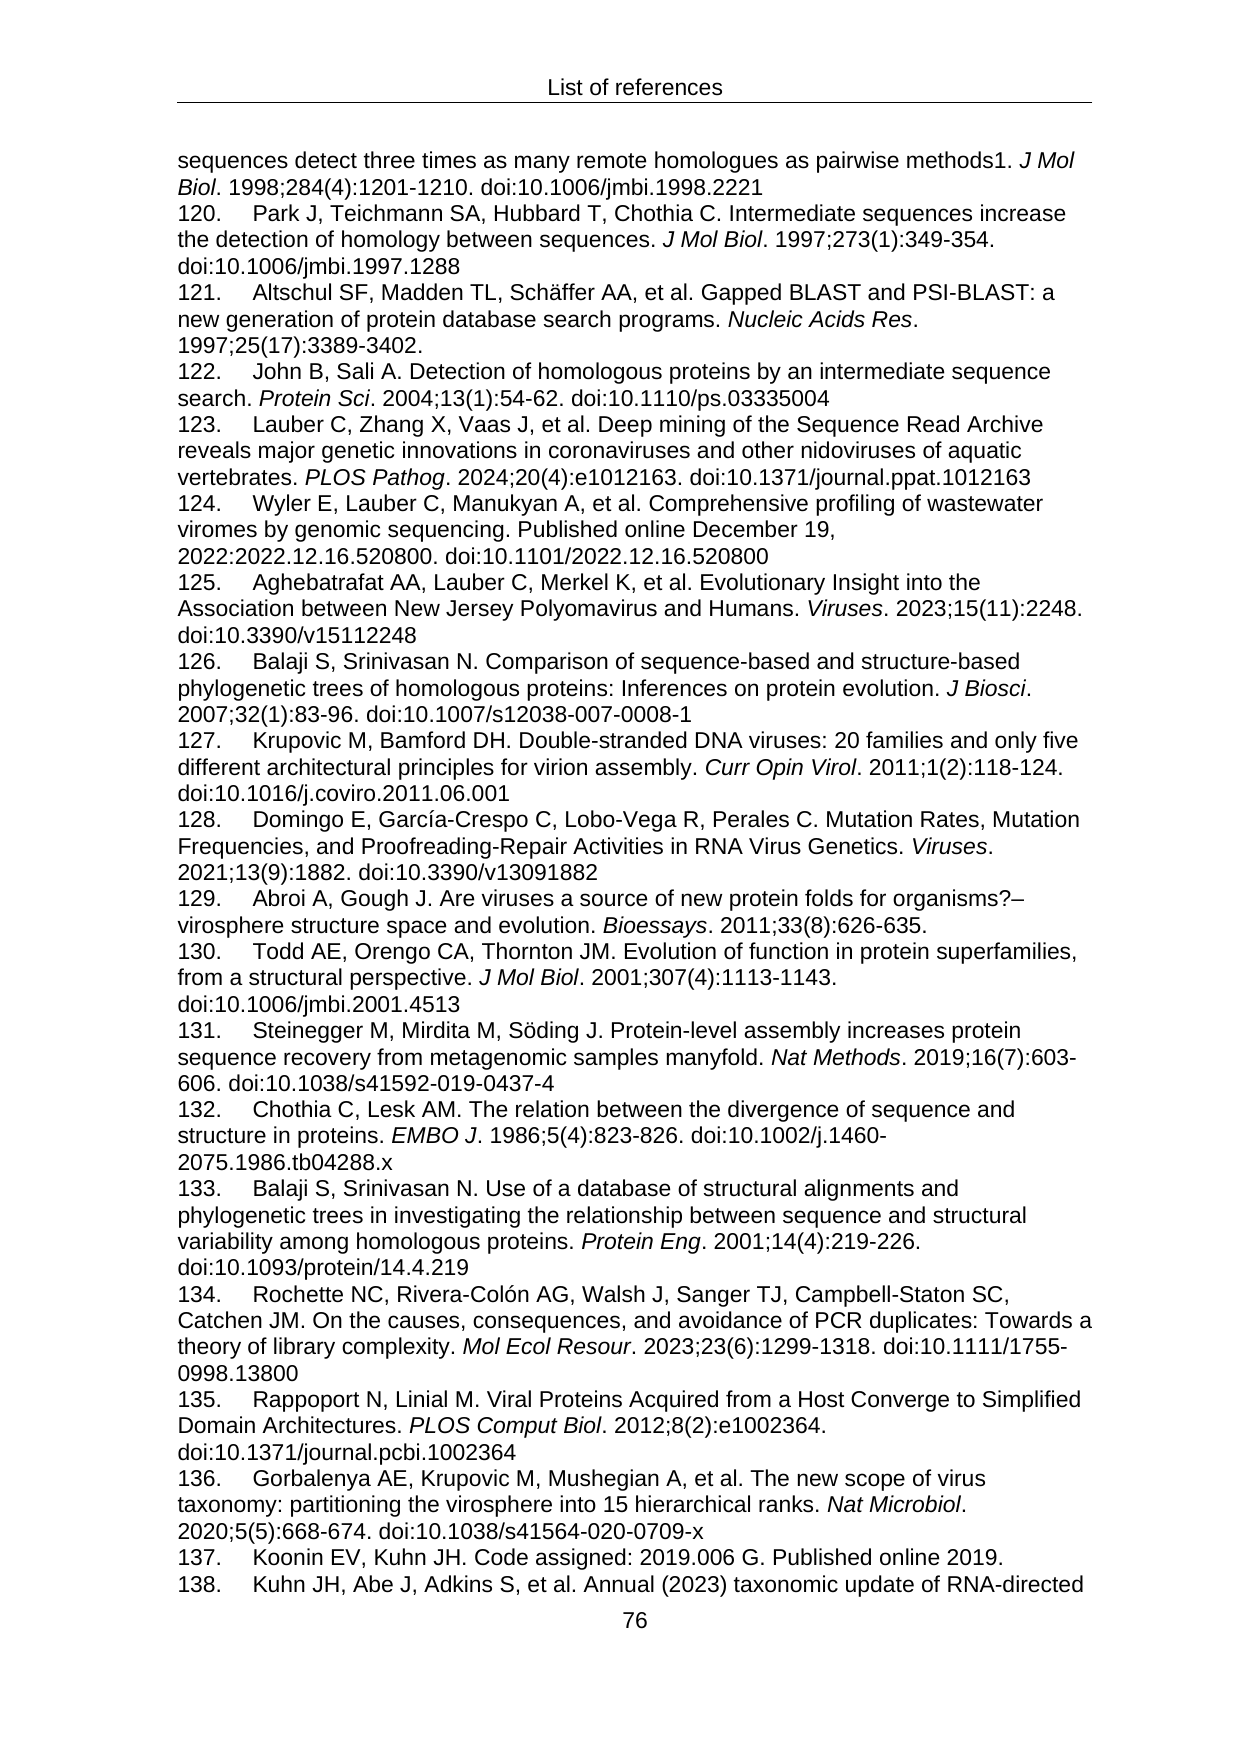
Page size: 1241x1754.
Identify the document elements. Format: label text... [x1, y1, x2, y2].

text 125. Aghebatrafat AA, Lauber C, Merkel K, et al. Evolutionary Insight into the Association between New Jersey Polyomavirus and Humans. Viruses. 2023;15(11):2248. doi:10.3390/v15112248 [177, 569, 1092, 648]
text 134. Rochette NC, Rivera-Colón AG, Walsh J, Sanger TJ, Campbell-Staton SC, Catchen JM. On the causes, consequences, and avoidance of PCR duplicates: Towards a theory of library complexity. Mol Ecol Resour. 2023;23(6):1299-1318. doi:10.1111/1755-0998.13800 [177, 1281, 1092, 1386]
text 128. Domingo E, García-Crespo C, Lobo-Vega R, Perales C. Mutation Rates, Mutation Frequencies, and Proofreading-Repair Activities in RNA Virus Genetics. Viruses. 2021;13(9):1882. doi:10.3390/v13091882 [177, 806, 1092, 885]
text 121. Altschul SF, Madden TL, Schäffer AA, et al. Gapped BLAST and PSI-BLAST: a new generation of protein database search programs. Nucleic Acids Res. 1997;25(17):3389-3402. [177, 279, 1092, 358]
text 129. Abroi A, Gough J. Are viruses a source of new protein folds for organisms?–virosphere structure space and evolution. Bioessays. 2011;33(8):626-635. [177, 885, 1092, 938]
text 133. Balaji S, Srinivasan N. Use of a database of structural alignments and phylogenetic trees in investigating the relationship between sequence and structural variability among homologous proteins. Protein Eng. 2001;14(4):219-226. doi:10.1093/protein/14.4.219 [177, 1175, 1092, 1281]
text 122. John B, Sali A. Detection of homologous proteins by an intermediate sequence search. Protein Sci. 2004;13(1):54-62. doi:10.1110/ps.03335004 [177, 358, 1092, 411]
text 132. Chothia C, Lesk AM. The relation between the divergence of sequence and structure in proteins. EMBO J. 1986;5(4):823-826. doi:10.1002/j.1460-2075.1986.tb04288.x [177, 1096, 1092, 1175]
text 127. Krupovic M, Bamford DH. Double-stranded DNA viruses: 20 families and only five different architectural principles for virion assembly. Curr Opin Virol. 2011;1(2):118-124. doi:10.1016/j.coviro.2011.06.001 [177, 727, 1092, 806]
text 126. Balaji S, Srinivasan N. Comparison of sequence-based and structure-based phylogenetic trees of homologous proteins: Inferences on protein evolution. J Biosci. 2007;32(1):83-96. doi:10.1007/s12038-007-0008-1 [177, 648, 1092, 727]
text 137. Koonin EV, Kuhn JH. Code assigned: 2019.006 G. Published online 2019. [177, 1544, 1092, 1571]
text 123. Lauber C, Zhang X, Vaas J, et al. Deep mining of the Sequence Read Archive reveals major genetic innovations in coronaviruses and other nidoviruses of aquatic vertebrates. PLOS Pathog. 2024;20(4):e1012163. doi:10.1371/journal.ppat.1012163 [177, 411, 1092, 490]
text 135. Rappoport N, Linial M. Viral Proteins Acquired from a Host Converge to Simplified Domain Architectures. PLOS Comput Biol. 2012;8(2):e1002364. doi:10.1371/journal.pcbi.1002364 [177, 1386, 1092, 1465]
text 120. Park J, Teichmann SA, Hubbard T, Chothia C. Intermediate sequences increase the detection of homology between sequences. J Mol Biol. 1997;273(1):349-354. doi:10.1006/jmbi.1997.1288 [177, 200, 1092, 279]
text 136. Gorbalenya AE, Krupovic M, Mushegian A, et al. The new scope of virus taxonomy: partitioning the virosphere into 15 hierarchical ranks. Nat Microbiol. 2020;5(5):668-674. doi:10.1038/s41564-020-0709-x [177, 1465, 1092, 1544]
text 130. Todd AE, Orengo CA, Thornton JM. Evolution of function in protein superfamilies, from a structural perspective. J Mol Biol. 2001;307(4):1113-1143. doi:10.1006/jmbi.2001.4513 [177, 938, 1092, 1017]
text 124. Wyler E, Lauber C, Manukyan A, et al. Comprehensive profiling of wastewater viromes by genomic sequencing. Published online December 19, 2022:2022.12.16.520800. doi:10.1101/2022.12.16.520800 [177, 490, 1092, 569]
text 138. Kuhn JH, Abe J, Adkins S, et al. Annual (2023) taxonomic update of RNA-directed [177, 1571, 1092, 1597]
text 131. Steinegger M, Mirdita M, Söding J. Protein-level assembly increases protein sequence recovery from metagenomic samples manyfold. Nat Methods. 2019;16(7):603-606. doi:10.1038/s41592-019-0437-4 [177, 1017, 1092, 1096]
text sequences detect three times as many remote homologues as pairwise methods1. J Mol Biol. 1998;284(4):1201-1210. doi:10.1006/jmbi.1998.2221 [177, 147, 1092, 200]
